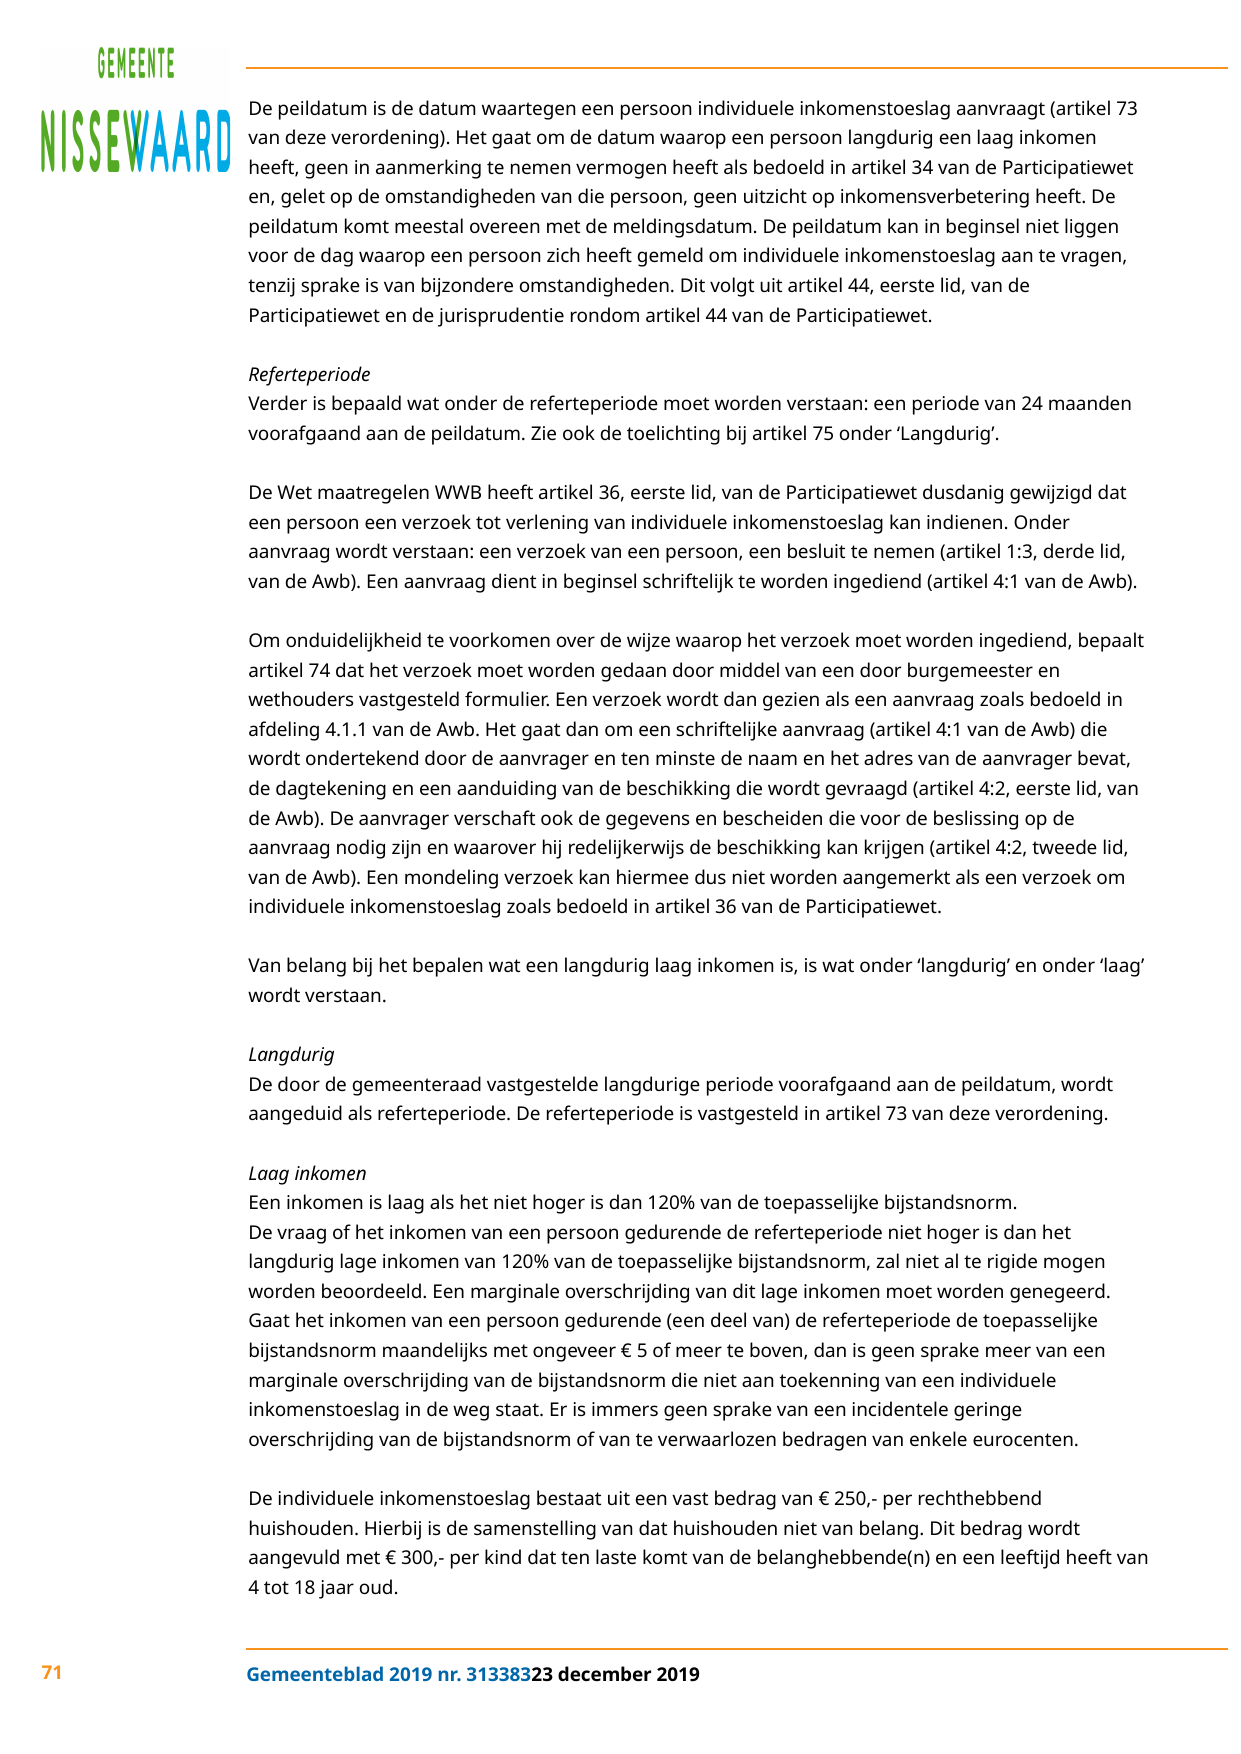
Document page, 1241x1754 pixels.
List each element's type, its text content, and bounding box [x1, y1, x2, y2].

text De peildatum is de datum waartegen een persoon individuele inkomenstoeslag aanvraagt (artikel 73 van deze verordening). Het gaat om de datum waarop een persoon langdurig een laag inkomen heeft, geen in aanmerking te nemen vermogen heeft als bedoeld in artikel 34 van de Participatiewet en, gelet op de omstandigheden van die persoon, geen uitzicht op inkomensverbetering heeft. De peildatum komt meestal overeen met de meldingsdatum. De peildatum kan in beginsel niet liggen voor de dag waarop een persoon zich heeft gemeld om individuele inkomenstoeslag aan te vragen, tenzij sprake is van bijzondere omstandigheden. Dit volgt uit artikel 44, eerste lid, van de Participatiewet en de jurisprudentie rondom artikel 44 van de Participatiewet. [248, 95, 1152, 328]
text Van belang bij het bepalen wat een langdurig laag inkomen is, is wat onder ‘langdurig’ en onder ‘laag’ wordt verstaan. [248, 953, 1152, 1008]
text Laag inkomen [248, 1160, 1152, 1186]
text De vraag of het inkomen van een persoon gedurende de referteperiode niet hoger is dan het langdurig lage inkomen van 120% van de toepasselijke bijstandsnorm, zal niet al te rigide mogen worden beoordeeld. Een marginale overschrijding van dit lage inkomen moet worden genegeerd. Gaat het inkomen van een persoon gedurende (een deel van) de referteperiode de toepasselijke bijstandsnorm maandelijks met ongeveer € 5 of meer te boven, dan is geen sprake meer van een marginale overschrijding van de bijstandsnorm die niet aan toekenning van een individuele inkomenstoeslag in de weg staat. Er is immers geen sprake van een incidentele geringe overschrijding van de bijstandsnorm of van te verwaarlozen bedragen van enkele eurocenten. [248, 1219, 1152, 1452]
text Verder is bepaald wat onder de referteperiode moet worden verstaan: een periode van 24 maanden voorafgaand aan de peildatum. Zie ook de toelichting bij artikel 75 onder ‘Langdurig’. [248, 391, 1152, 446]
picture [41, 47, 231, 172]
picture [200, 151, 206, 172]
text Een inkomen is laag als het niet hoger is dan 120% van de toepasselijke bijstandsnorm. [248, 1189, 1152, 1215]
picture [201, 122, 206, 138]
text De door de gemeenteraad vastgestelde langdurige periode voorafgaand aan de peildatum, wordt aangeduid als referteperiode. De referteperiode is vastgesteld in artikel 73 van deze verordening. [248, 1071, 1152, 1126]
picture [154, 157, 165, 172]
text De individuele inkomenstoeslag bestaat uit een vast bedrag van € 250,- per rechthebbend huishouden. Hierbij is de samenstelling van dat huishouden niet van belang. Dit bedrag wordt aangevuld met € 300,- per kind dat ten laste komt van de belanghebbende(n) en een leeftijd heeft van 4 tot 18 jaar oud. [248, 1485, 1152, 1600]
text Referteperiode [248, 361, 1152, 387]
text De Wet maatregelen WWB heeft artikel 36, eerste lid, van de Participatiewet dusdanig gewijzigd dat een persoon een verzoek tot verlening van individuele inkomenstoeslag kan indienen. Onder aanvraag wordt verstaan: een verzoek van een persoon, een besluit te nemen (artikel 1:3, derde lid, van de Awb). Een aanvraag dient in beginsel schriftelijk te worden ingediend (artikel 4:1 van de Awb). [248, 479, 1152, 594]
text Om onduidelijkheid te voorkomen over de wijze waarop het verzoek moet worden ingediend, bepaalt artikel 74 dat het verzoek moet worden gedaan door middel van een door burgemeester en wethouders vastgesteld formulier. Een verzoek wordt dan gezien als een aanvraag zoals bedoeld in afdeling 4.1.1 van de Awb. Het gaat dan om een schriftelijke aanvraag (artikel 4:1 van de Awb) die wordt ondertekend door de aanvrager en ten minste de naam en het adres van de aanvrager bevat, de dagtekening en een aanduiding van de beschikking die wordt gevraagd (artikel 4:2, eerste lid, van de Awb). De aanvrager verschaft ook de gegevens en bescheiden die voor de beslissing op de aanvraag nodig zijn en waarover hij redelijkerwijs de beschikking kan krijgen (artikel 4:2, tweede lid, van de Awb). Een mondeling verzoek kan hiermee dus niet worden aangemerkt als een verzoek om individuele inkomenstoeslag zoals bedoeld in artikel 36 van de Participatiewet. [248, 627, 1152, 919]
picture [176, 157, 187, 172]
picture [222, 122, 227, 160]
text Langdurig [248, 1041, 1152, 1067]
